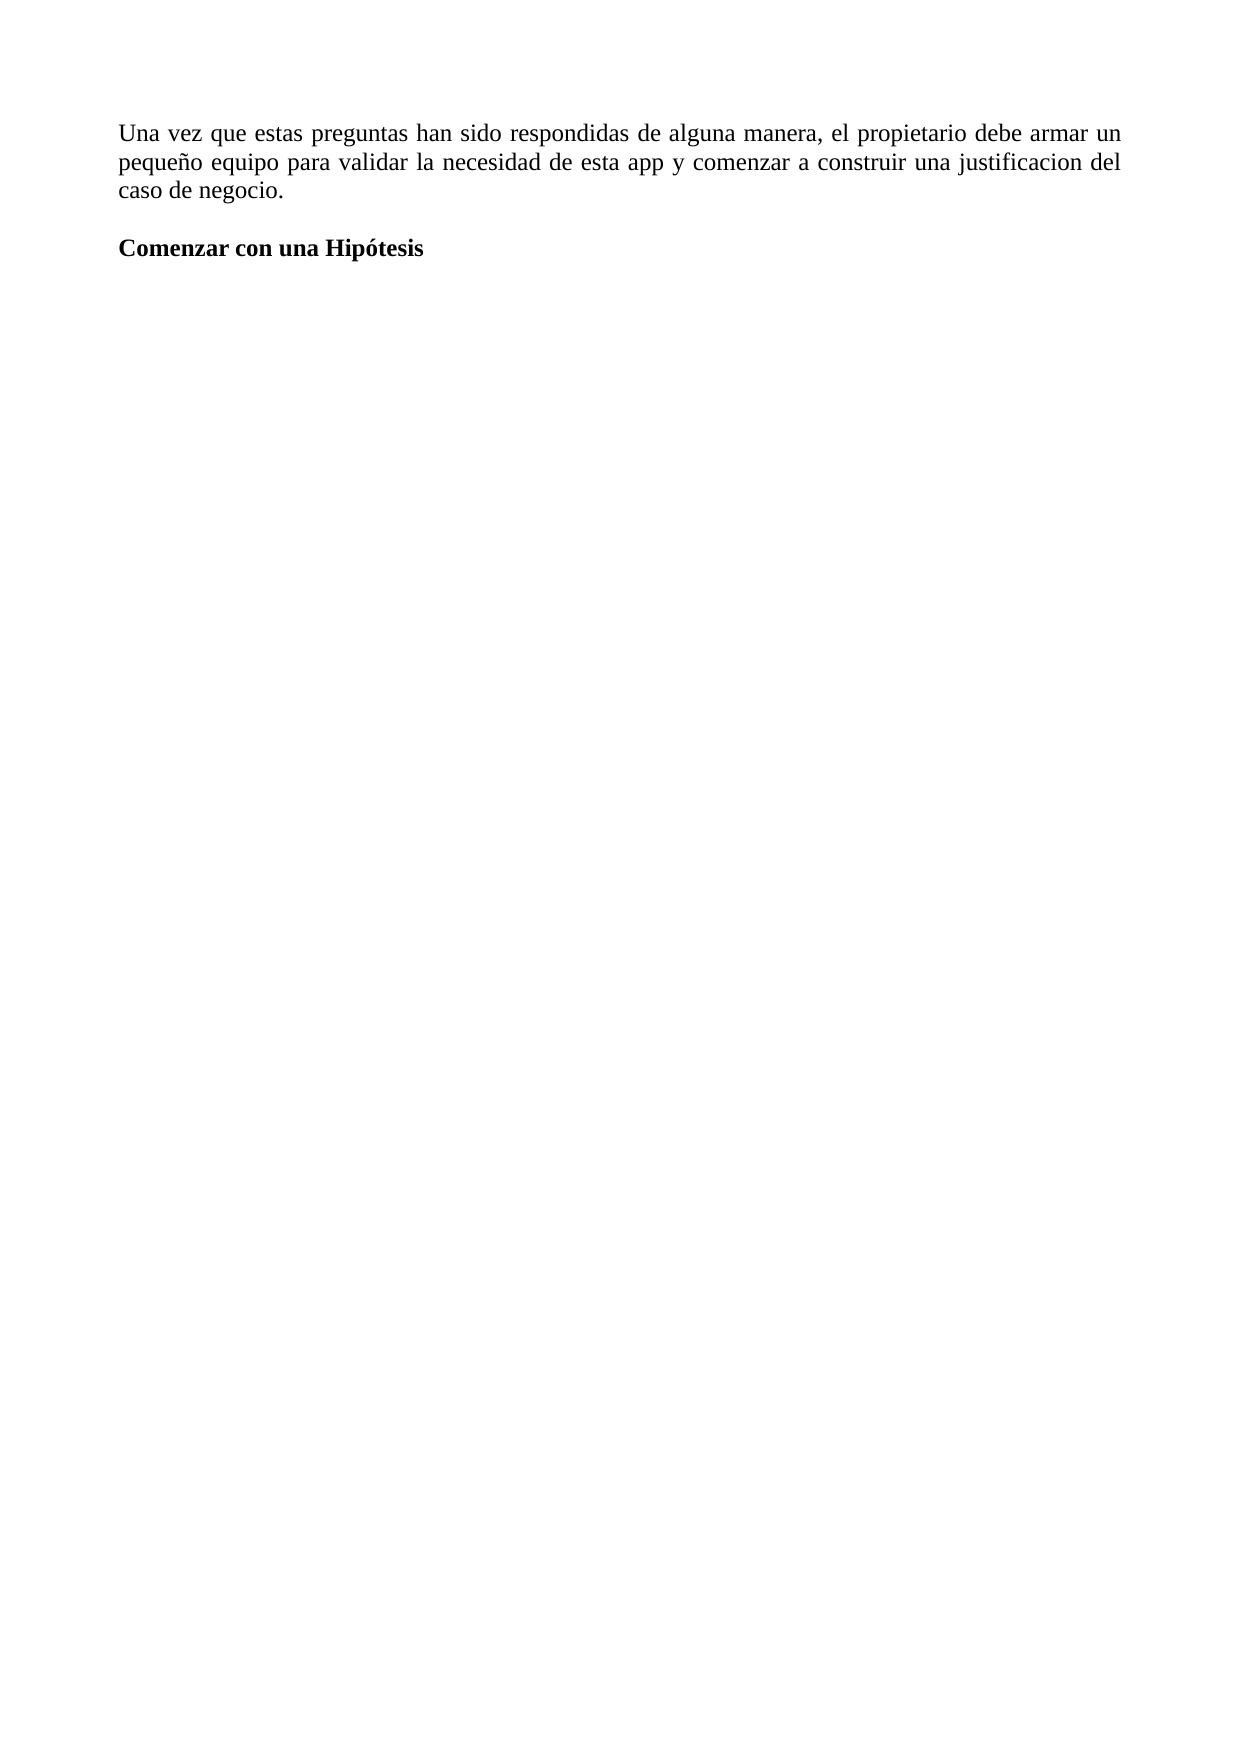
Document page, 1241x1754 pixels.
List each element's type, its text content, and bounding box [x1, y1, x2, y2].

text Una vez que estas preguntas han sido respondidas de alguna manera, el propietario debe armar un pequeño equipo para validar la necesidad de esta app y comenzar a construir una justificacion del caso de negocio. [118, 118, 1122, 204]
text Comenzar con una Hipótesis [118, 233, 1122, 262]
